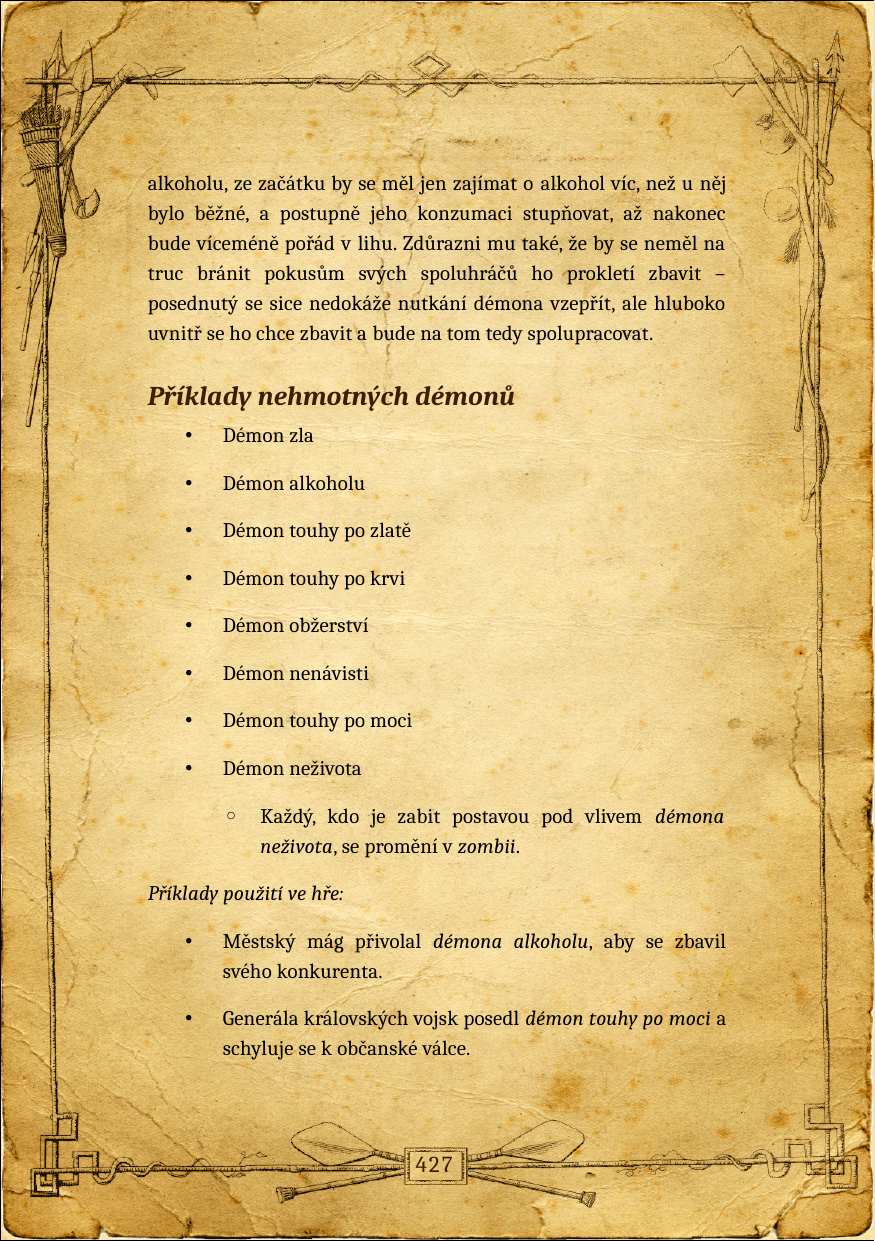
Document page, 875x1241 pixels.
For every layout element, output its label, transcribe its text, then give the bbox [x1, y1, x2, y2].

subtitle Příklady nehmotných démonů [148, 381, 726, 412]
list Démon nenávisti [185, 662, 726, 686]
list Démon touhy po zlatě [185, 519, 726, 543]
list Každý, kdo je zabit postavou pod vlivem démona neživota, se promění v⁠ zombii. [223, 804, 726, 858]
list Generála královských vojsk posedl démon touhy po moci a⁠ schyluje se k⁠ občanské válce. [185, 1007, 726, 1061]
list Démon touhy po krvi [185, 566, 726, 590]
list Démon alkoholu [185, 471, 726, 495]
picture [1, 1, 874, 1240]
list Démon obžerství [185, 614, 726, 638]
text alkoholu, ze začátku by se měl jen zajímat o⁠ alkohol víc, než u⁠ něj bylo běžné, a⁠ postupně jeho konzumaci stupňovat, až nakonec bude víceméně pořád v⁠ lihu. Zdůrazni mu také, že by se neměl na truc bránit pokusům svých spoluhráčů ho prokletí zbavit – posednutý se sice nedokáže nutkání démona vzepřít, ale hluboko uvnitř se ho chce zbavit a⁠ bude na tom tedy spolupracovat. [148, 172, 726, 345]
list Městský mág přivolal démona alkoholu, aby se zbavil svého konkurenta. [185, 929, 726, 983]
text Příklady použití ve hře: [148, 882, 726, 906]
list Démon zla [185, 423, 726, 447]
list Démon neživota [185, 757, 726, 781]
list Démon touhy po moci [185, 709, 726, 733]
